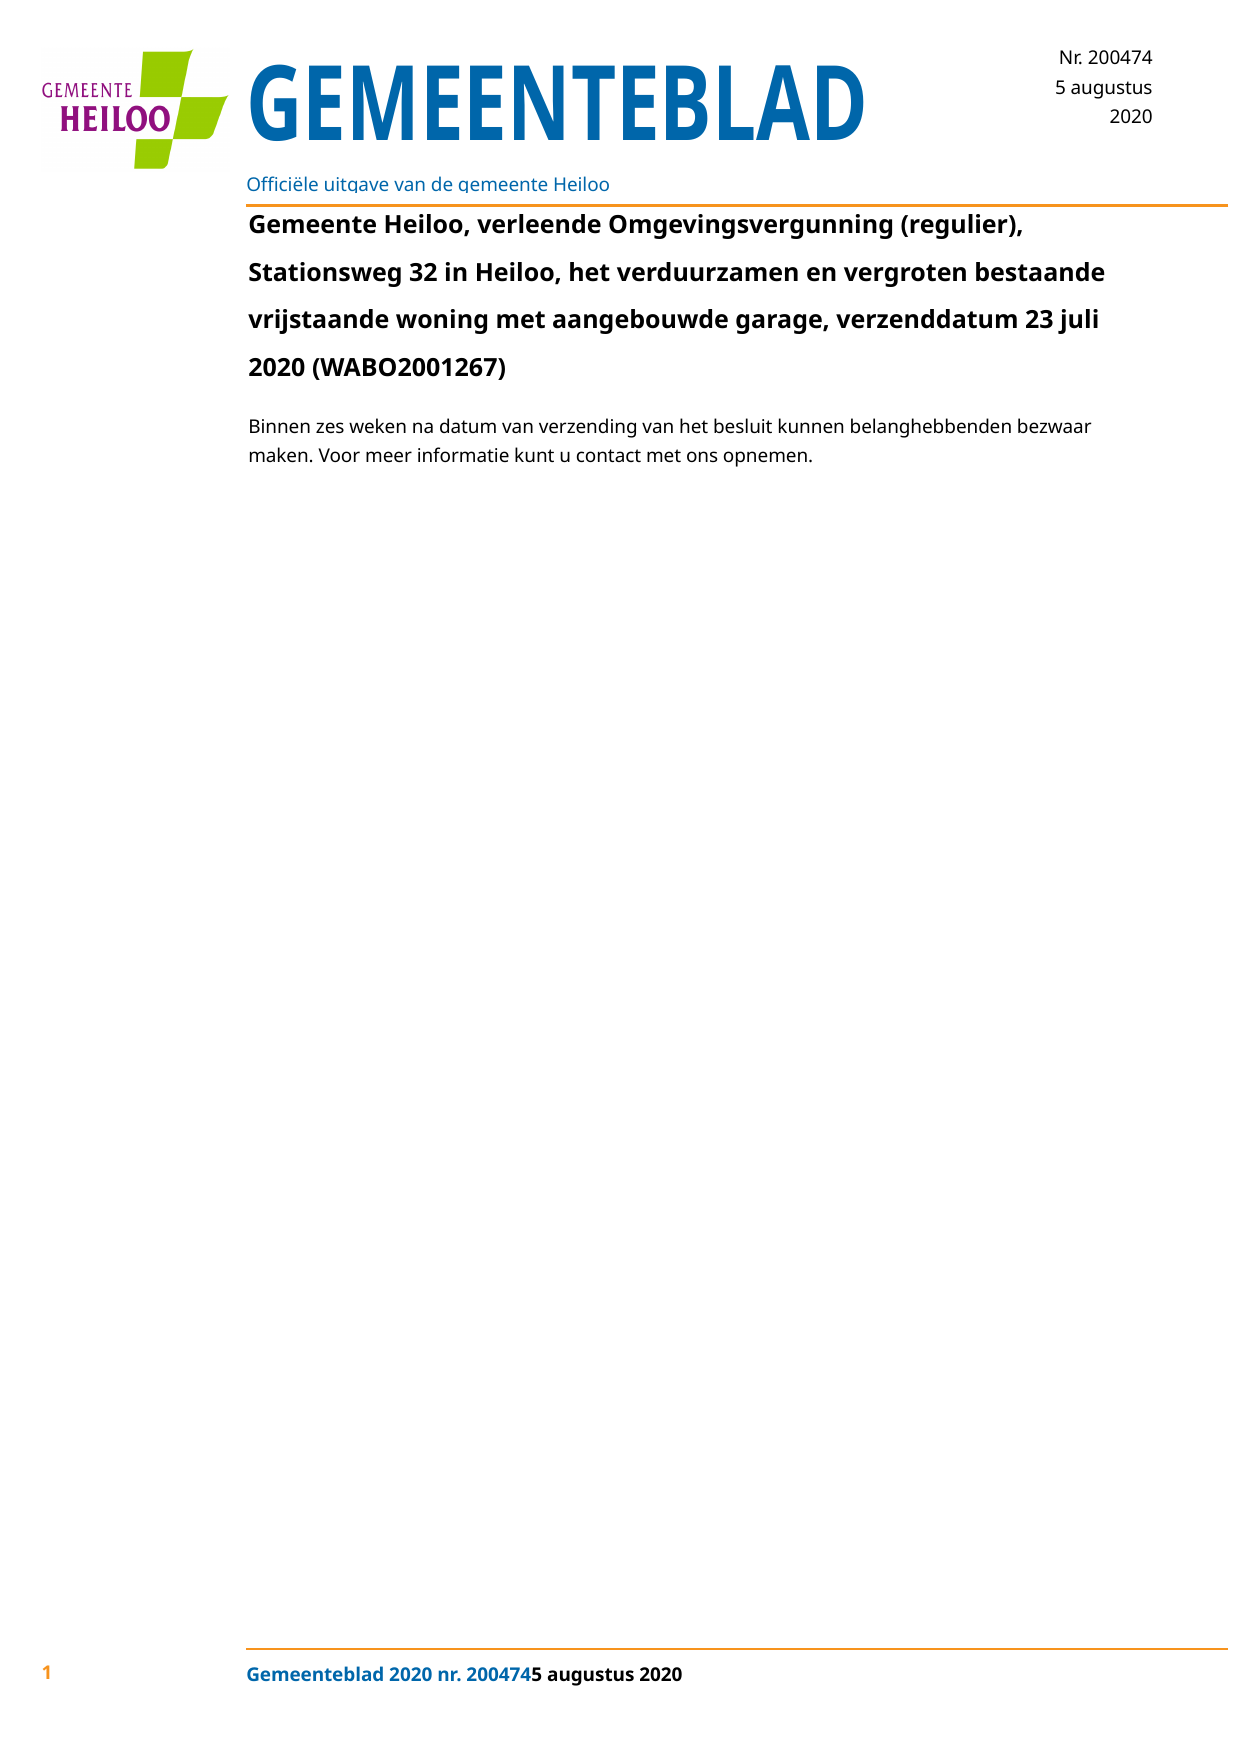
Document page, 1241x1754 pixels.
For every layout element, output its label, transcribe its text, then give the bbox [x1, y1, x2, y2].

picture [41, 47, 231, 172]
text Binnen zes weken na datum van verzending van het besluit kunnen belanghebbenden bezwaar maken. Voor meer informatie kunt u contact met ons opnemen. [248, 413, 1152, 468]
text Gemeente Heiloo, verleende Omgevingsvergunning (regulier), Stationsweg 32 in Heiloo, het verduurzamen en vergroten bestaande vrijstaande woning met aangebouwde garage, verzenddatum 23 juli 2020 (WABO2001267) [248, 207, 1152, 384]
